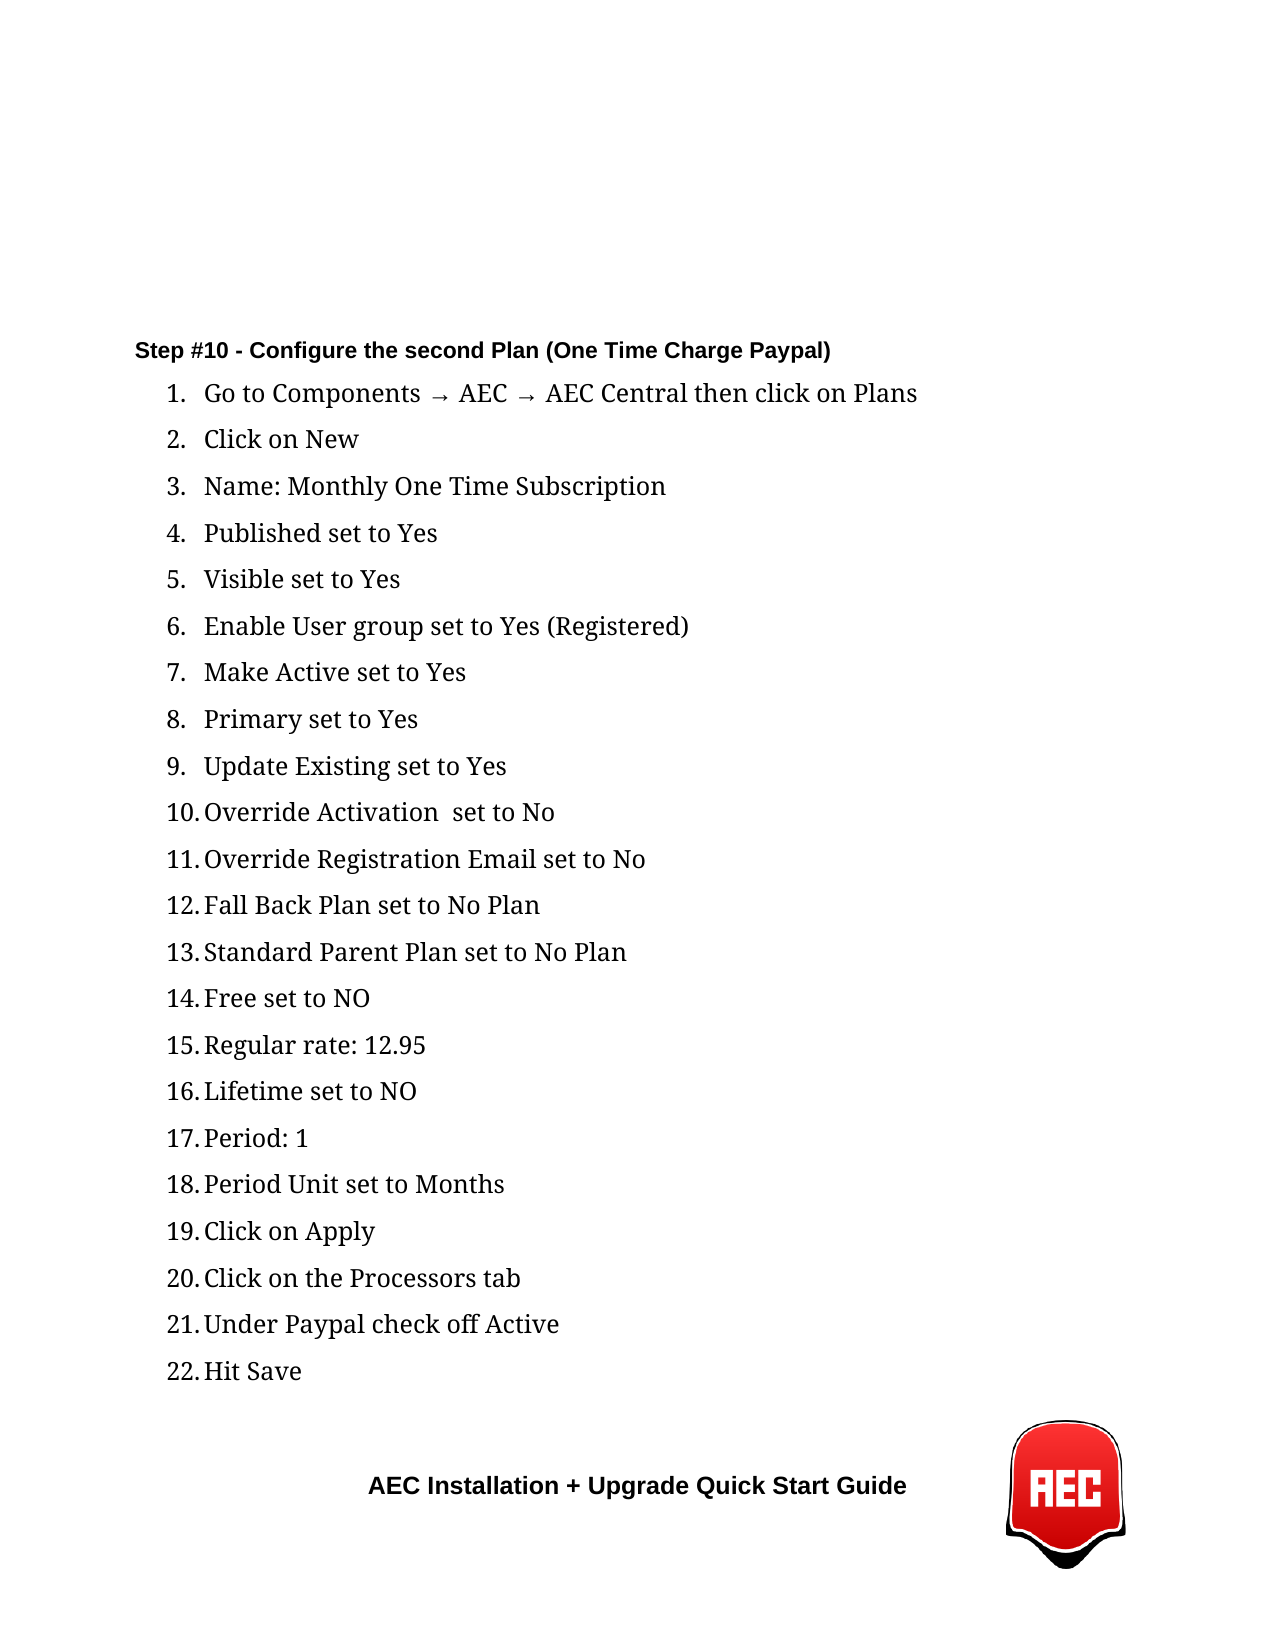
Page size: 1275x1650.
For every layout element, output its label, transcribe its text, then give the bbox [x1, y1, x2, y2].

list Go to Components → AEC → AEC Central then click on Plans [166, 376, 1147, 410]
list Period: 1 [166, 1121, 1147, 1155]
list Under Paypal check off Active [166, 1307, 1147, 1341]
list Published set to Yes [166, 515, 1147, 549]
list Make Active set to Yes [166, 655, 1147, 689]
list Override Registration Email set to No [166, 841, 1147, 875]
list Free set to NO [166, 981, 1147, 1015]
list Standard Parent Plan set to No Plan [166, 934, 1147, 968]
list Click on the Processors tab [166, 1260, 1147, 1294]
list Click on Apply [166, 1214, 1147, 1248]
subtitle Step #10 - Configure the second Plan (One Time Charge Paypal) [134, 337, 1147, 364]
list Regular rate: 12.95 [166, 1027, 1147, 1062]
list Visible set to Yes [166, 562, 1147, 596]
list Name: Monthly One Time Subscription [166, 469, 1147, 503]
list Period Unit set to Months [166, 1167, 1147, 1201]
list Primary set to Yes [166, 702, 1147, 736]
list Enable User group set to Yes (Registered) [166, 608, 1147, 642]
list Lifetime set to NO [166, 1074, 1147, 1108]
list Fall Back Plan set to No Plan [166, 888, 1147, 922]
list Update Existing set to Yes [166, 748, 1147, 782]
picture [1006, 1420, 1126, 1569]
list Override Activation set to No [166, 795, 1147, 829]
list Hit Save [166, 1353, 1147, 1387]
list Click on New [166, 422, 1147, 456]
